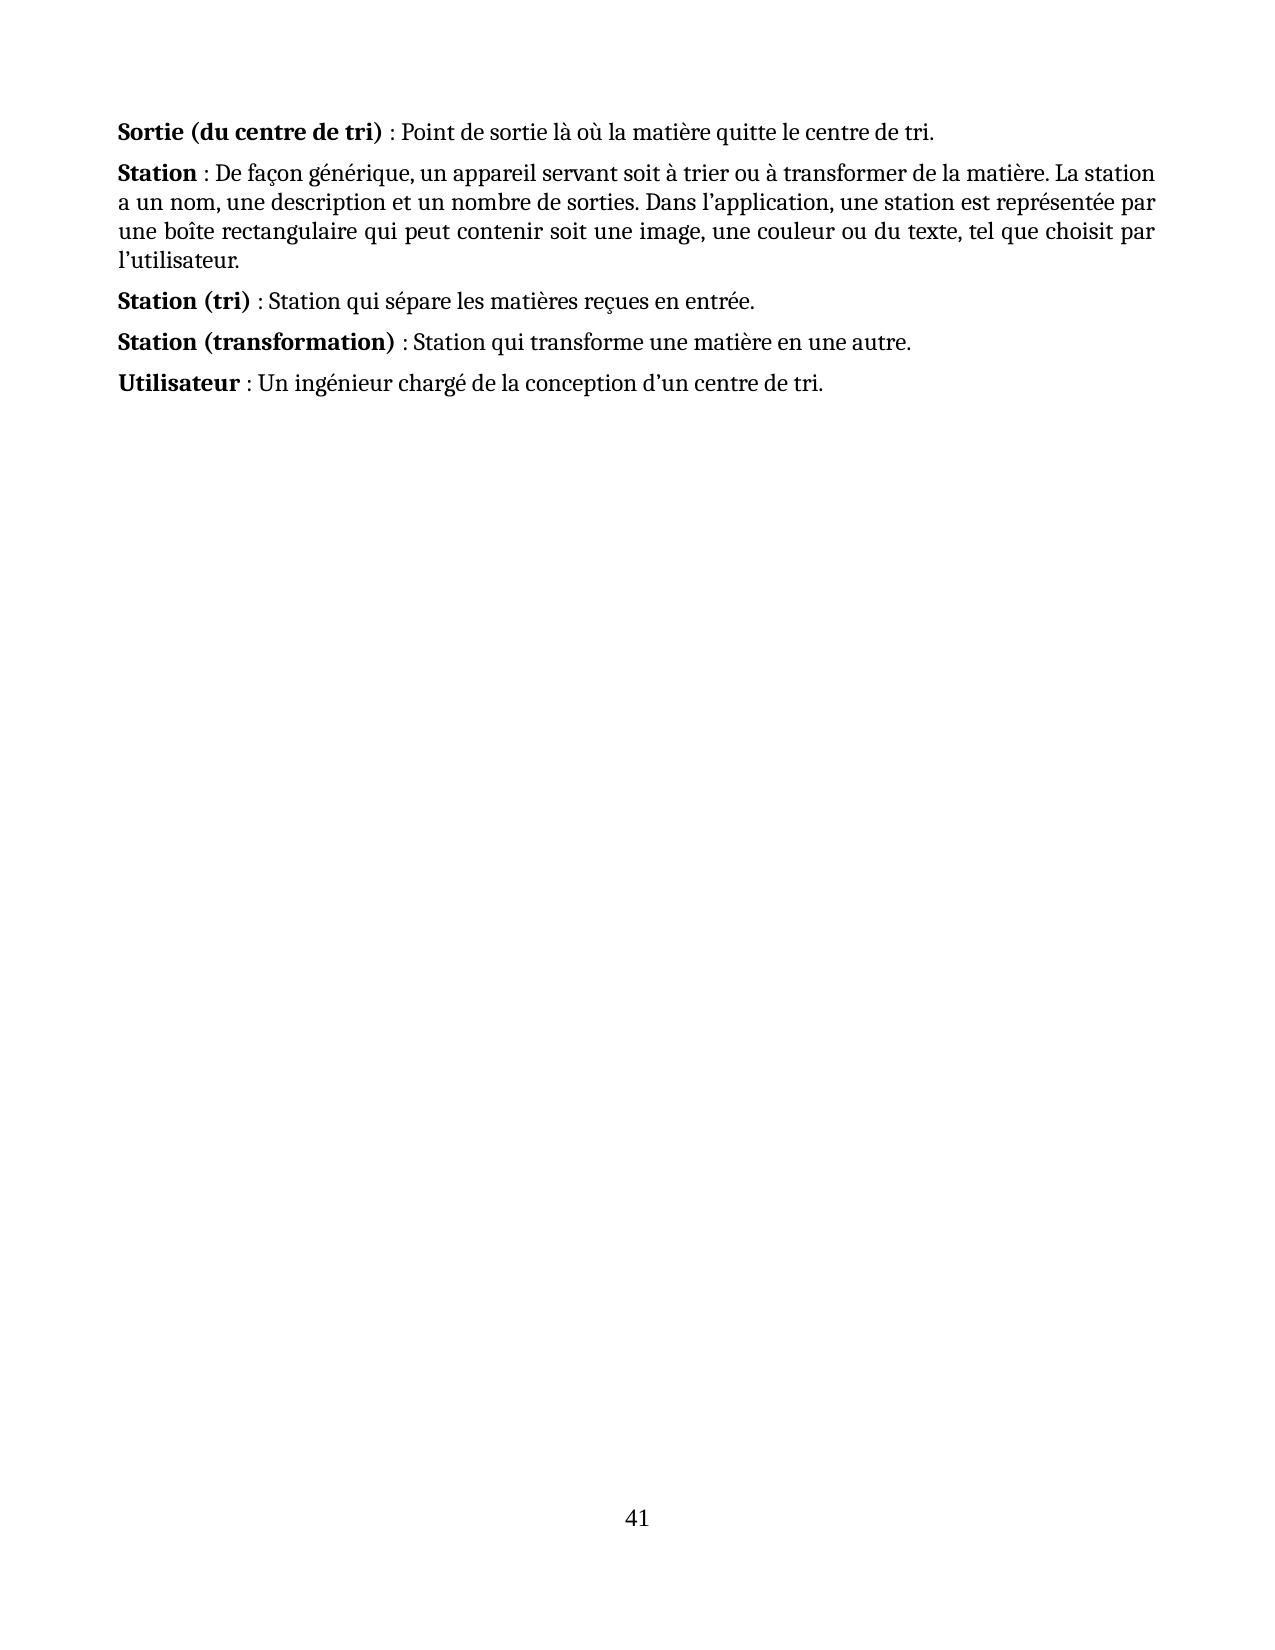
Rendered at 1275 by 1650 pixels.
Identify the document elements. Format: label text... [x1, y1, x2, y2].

text Station (transformation) : Station qui transforme une matière en une autre. [118, 328, 1157, 357]
text Station (tri) : Station qui sépare les matières reçues en entrée. [118, 287, 1157, 316]
text Utilisateur : Un ingénieur chargé de la conception d’un centre de tri. [118, 369, 1157, 398]
text Station : De façon générique, un appareil servant soit à trier ou à transformer de la matière. La station a un nom, une description et un nombre de sorties. Dans l’application, une station est représentée par une boîte rectangulaire qui peut contenir soit une image, une couleur ou du texte, tel que choisit par l’utilisateur. [118, 159, 1157, 274]
text Sortie (du centre de tri) : Point de sortie là où la matière quitte le centre de tri. [118, 118, 1157, 147]
